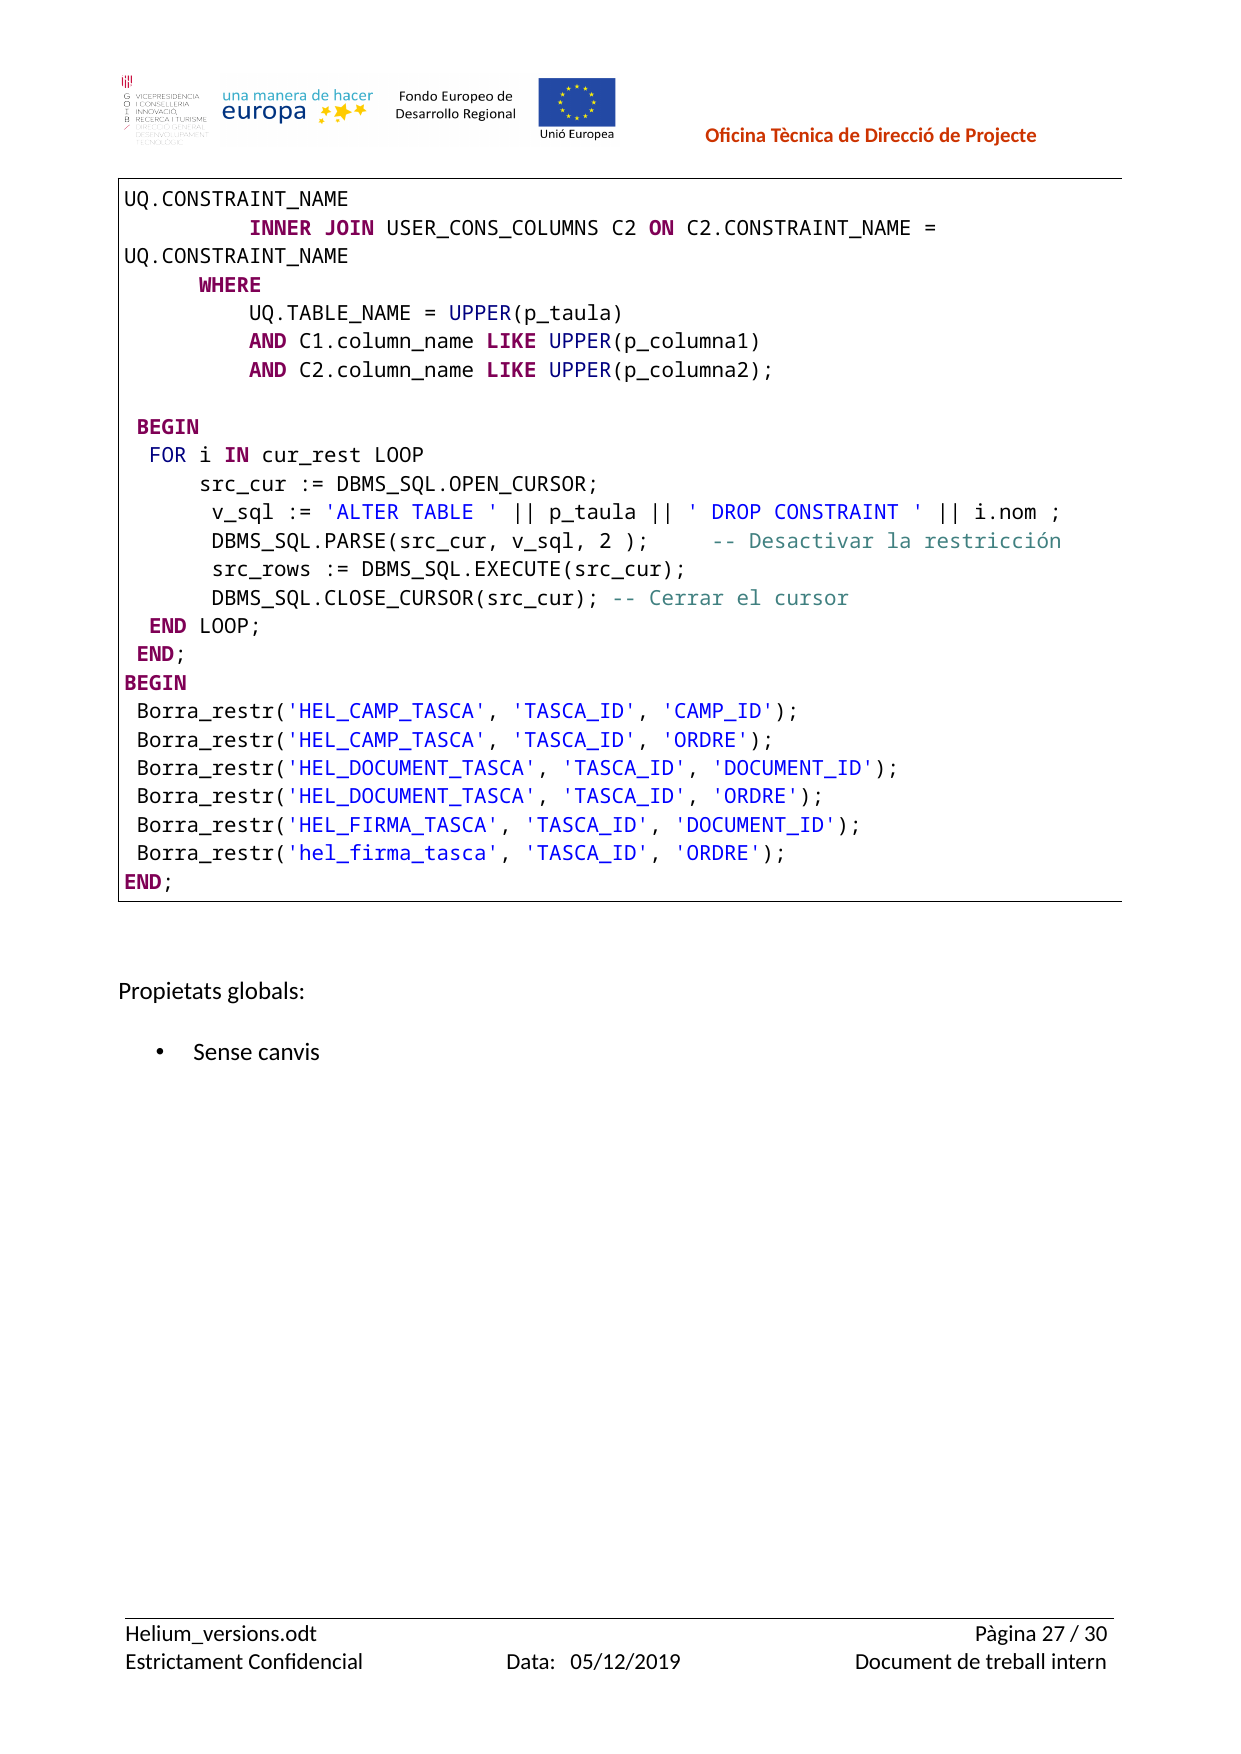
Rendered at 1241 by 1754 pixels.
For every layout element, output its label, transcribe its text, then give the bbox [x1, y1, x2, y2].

picture [118, 73, 213, 147]
text Propietats globals: [118, 975, 1122, 1006]
list Sense canvis [156, 1036, 1122, 1067]
table_header UQ.CONSTRAINT_NAME INNER JOIN USER_CONS_COLUMNS C2 ON C2.CONSTRAINT_NAME = UQ.CONSTRAINT_NAME WHERE UQ.TABLE_NAME = UPPER(p_taula) AND C1.column_name LIKE UPPER(p_columna1) AND C2.column_name LIKE UPPER(p_columna2); BEGIN FOR i IN cur_rest LOOP src_cur := DBMS_SQL.OPEN_CURSOR; v_sql := 'ALTER TABLE ' || p_taula || ' DROP CONSTRAINT ' || i.nom ; DBMS_SQL.PARSE(src_cur, v_sql, 2 ); -- Desactivar la restricción src_rows := DBMS_SQL.EXECUTE(src_cur); DBMS_SQL.CLOSE_CURSOR(src_cur); -- Cerrar el cursor END LOOP; END; BEGIN Borra_restr('HEL_CAMP_TASCA', 'TASCA_ID', 'CAMP_ID'); Borra_restr('HEL_CAMP_TASCA', 'TASCA_ID', 'ORDRE'); Borra_restr('HEL_DOCUMENT_TASCA', 'TASCA_ID', 'DOCUMENT_ID'); Borra_restr('HEL_DOCUMENT_TASCA', 'TASCA_ID', 'ORDRE'); Borra_restr('HEL_FIRMA_TASCA', 'TASCA_ID', 'DOCUMENT_ID'); Borra_restr('hel_firma_tasca', 'TASCA_ID', 'ORDRE'); END; [119, 179, 1122, 901]
picture [219, 73, 621, 147]
